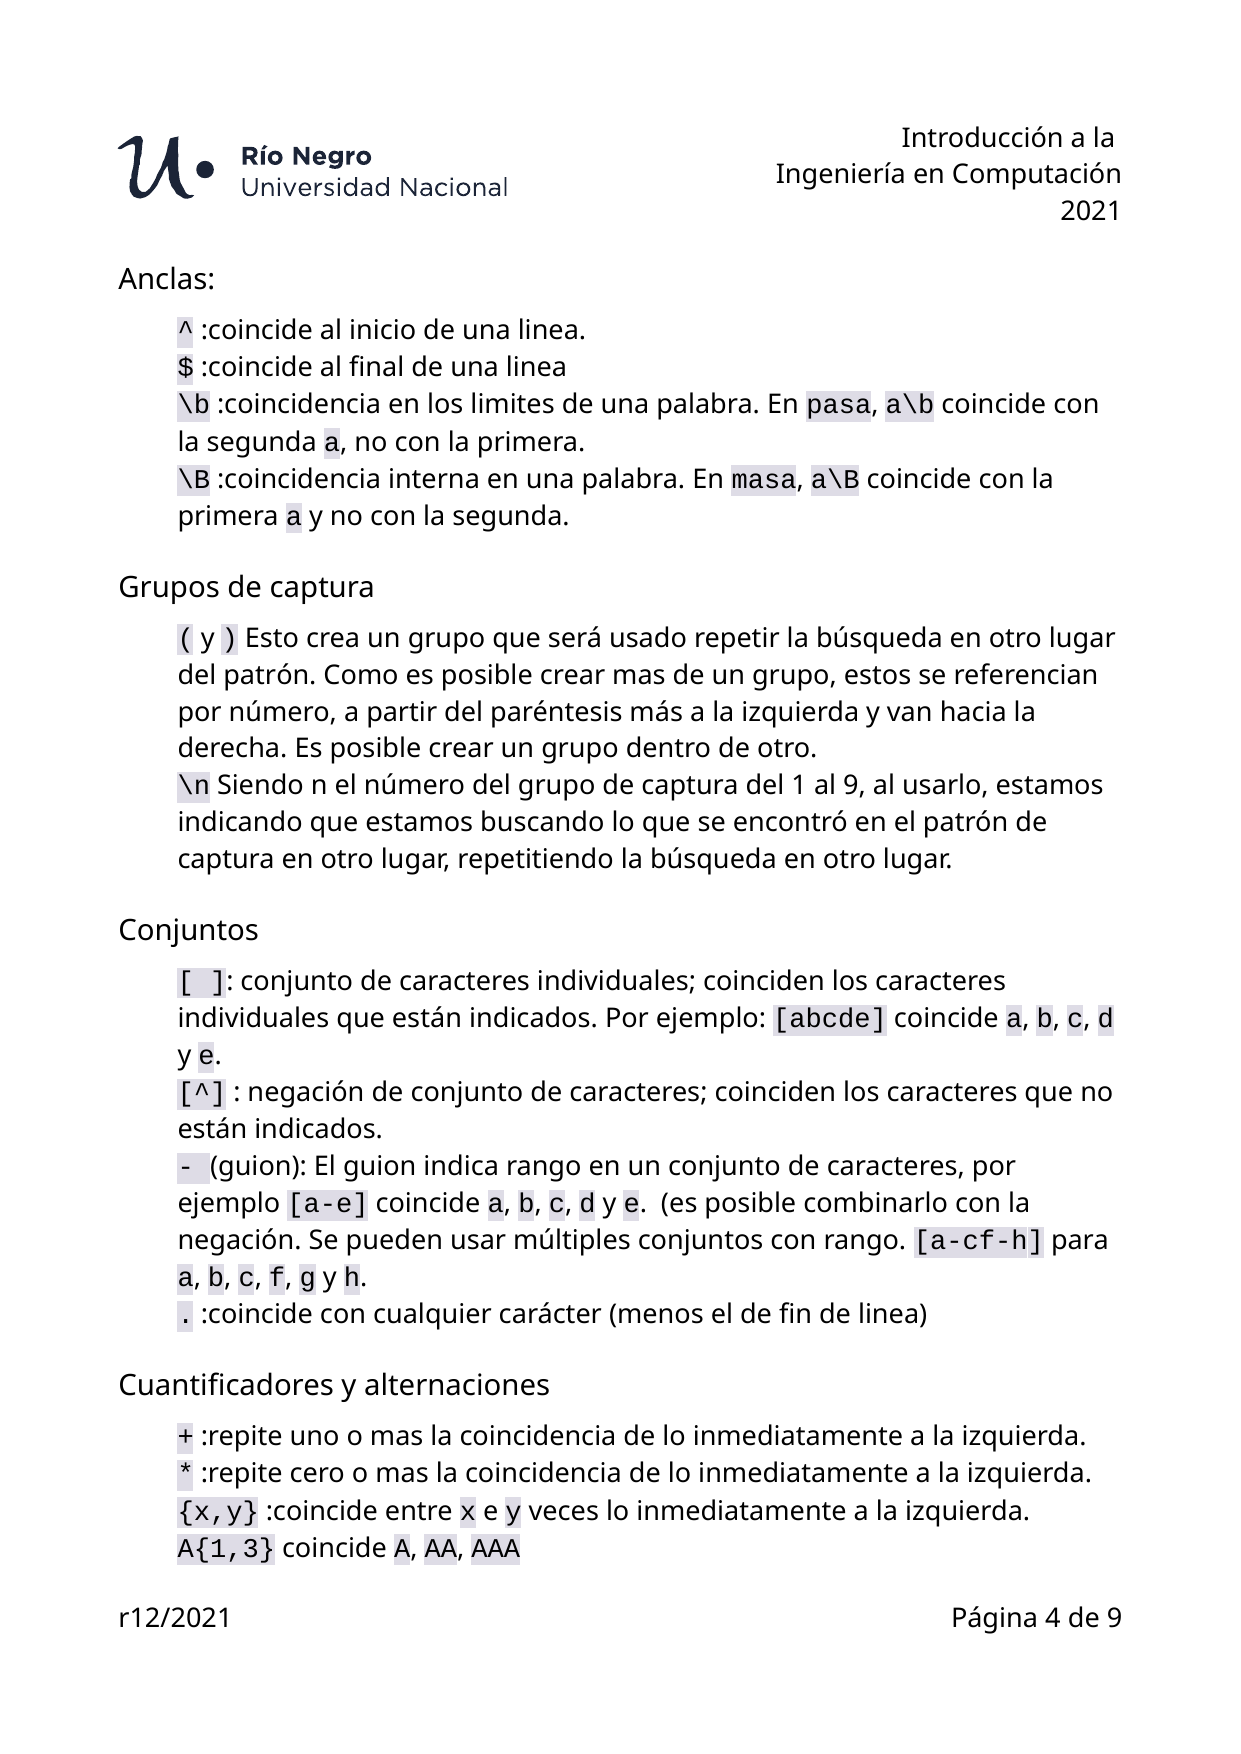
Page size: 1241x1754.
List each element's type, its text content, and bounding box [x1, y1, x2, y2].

subtitle Anclas: [118, 258, 1122, 298]
list \b :coincidencia en los limites de una palabra. En pasa, a\b coincide con la segunda a, no con la primera. [177, 385, 1122, 459]
subtitle Cuantificadores y alternaciones [118, 1364, 1122, 1404]
subtitle Conjuntos [118, 909, 1122, 949]
list [^] : negación de conjunto de caracteres; coinciden los caracteres que no están indicados. [177, 1073, 1122, 1147]
list \n Siendo n el número del grupo de captura del 1 al 9, al usarlo, estamos indicando que estamos buscando lo que se encontró en el patrón de captura en otro lugar, repetitiendo la búsqueda en otro lugar. [177, 766, 1122, 877]
list . :coincide con cualquier carácter (menos el de fin de linea) [177, 1295, 1122, 1332]
list [ ]: conjunto de caracteres individuales; coinciden los caracteres individuales que están indicados. Por ejemplo: [abcde] coincide a, b, c, d y e. [177, 961, 1122, 1073]
list + :repite uno o mas la coincidencia de lo inmediatamente a la izquierda. [177, 1417, 1122, 1454]
list ^ :coincide al inicio de una linea. [177, 311, 1122, 348]
list \B :coincidencia interna en una palabra. En masa, a\B coincide con la primera a y no con la segunda. [177, 459, 1122, 533]
list $ :coincide al final de una linea [177, 348, 1122, 385]
list - (guion): El guion indica rango en un conjunto de caracteres, por ejemplo [a-e] coincide a, b, c, d y e. (es posible combinarlo con la negación. Se pueden usar múltiples conjuntos con rango. [a-cf-h] para a, b, c, f, g y h. [177, 1147, 1122, 1295]
list * :repite cero o mas la coincidencia de lo inmediatamente a la izquierda. [177, 1454, 1122, 1491]
list ( y ) Esto crea un grupo que será usado repetir la búsqueda en otro lugar del patrón. Como es posible crear mas de un grupo, estos se referencian por número, a partir del paréntesis más a la izquierda y van hacia la derecha. Es posible crear un grupo dentro de otro. [177, 618, 1122, 766]
list {x,y} :coincide entre x e y veces lo inmediatamente a la izquierda. A{1,3} coincide A, AA, AAA [177, 1491, 1122, 1565]
subtitle Grupos de captura [118, 566, 1122, 606]
